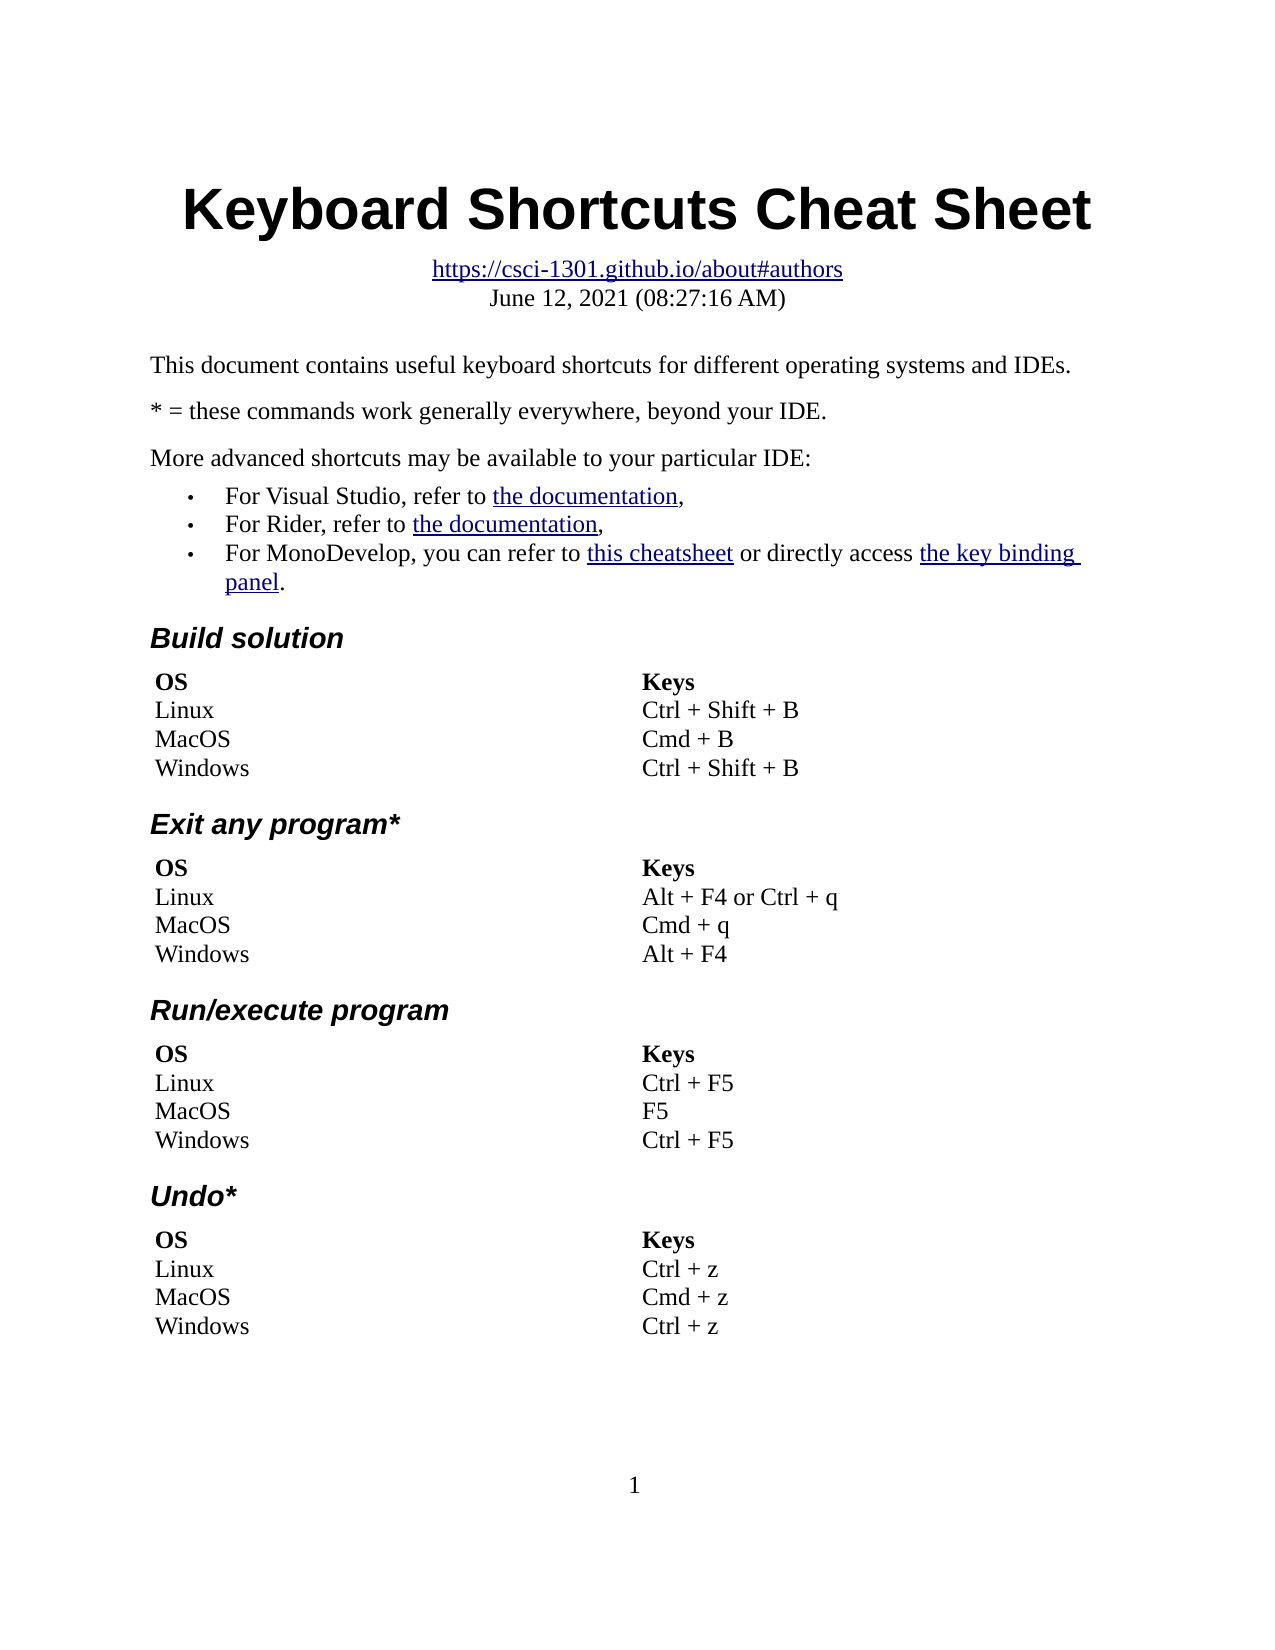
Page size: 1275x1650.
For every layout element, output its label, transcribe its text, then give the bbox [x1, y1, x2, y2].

table_header Keys [638, 667, 1125, 696]
table_cell Alt + F4 [638, 939, 1125, 968]
subtitle Undo* [150, 1179, 1125, 1212]
table_cell MacOS [150, 910, 637, 939]
list For MonoDevelop, you can refer to this cheatsheet or directly access the key binding panel. [187, 538, 1125, 596]
table_header Keys [638, 1039, 1125, 1068]
subtitle Exit any program* [150, 807, 1125, 840]
table_cell F5 [638, 1096, 1125, 1125]
text * = these commands work generally everywhere, beyond your IDE. [150, 396, 1125, 425]
text More advanced shortcuts may be available to your particular IDE: [150, 443, 1125, 472]
table_cell Linux [150, 882, 637, 910]
table_cell Windows [150, 939, 637, 968]
table_cell Ctrl + Shift + B [638, 696, 1125, 724]
table_cell Cmd + z [638, 1283, 1125, 1311]
table_cell Cmd + q [638, 910, 1125, 939]
table_header OS [150, 1225, 637, 1254]
title Keyboard Shortcuts Cheat Sheet [150, 175, 1125, 242]
table_header Keys [638, 1225, 1125, 1254]
list For Visual Studio, refer to the documentation, [187, 481, 1125, 509]
text This document contains useful keyboard shortcuts for different operating systems and IDEs. [150, 350, 1125, 378]
table_header OS [150, 853, 637, 882]
table_cell Linux [150, 1068, 637, 1096]
table_cell MacOS [150, 1283, 637, 1311]
table_cell Ctrl + z [638, 1254, 1125, 1282]
table_header OS [150, 667, 637, 696]
text https://csci-1301.github.io/about#authors [150, 254, 1125, 283]
table_cell Ctrl + F5 [638, 1125, 1125, 1154]
table_cell Linux [150, 1254, 637, 1282]
list For Rider, refer to the documentation, [187, 509, 1125, 538]
table_cell Ctrl + Shift + B [638, 753, 1125, 782]
table_cell Alt + F4 or Ctrl + q [638, 882, 1125, 910]
table_header Keys [638, 853, 1125, 882]
table_cell Windows [150, 1125, 637, 1154]
table_cell Linux [150, 696, 637, 724]
subtitle Build solution [150, 621, 1125, 654]
table_cell Cmd + B [638, 724, 1125, 753]
table_header OS [150, 1039, 637, 1068]
table_cell MacOS [150, 724, 637, 753]
table_cell MacOS [150, 1096, 637, 1125]
table_cell Windows [150, 753, 637, 782]
table_cell Ctrl + F5 [638, 1068, 1125, 1096]
table_cell Ctrl + z [638, 1311, 1125, 1340]
text June 12, 2021 (08:27:16 AM) [150, 283, 1125, 312]
table_cell Windows [150, 1311, 637, 1340]
subtitle Run/execute program [150, 993, 1125, 1026]
